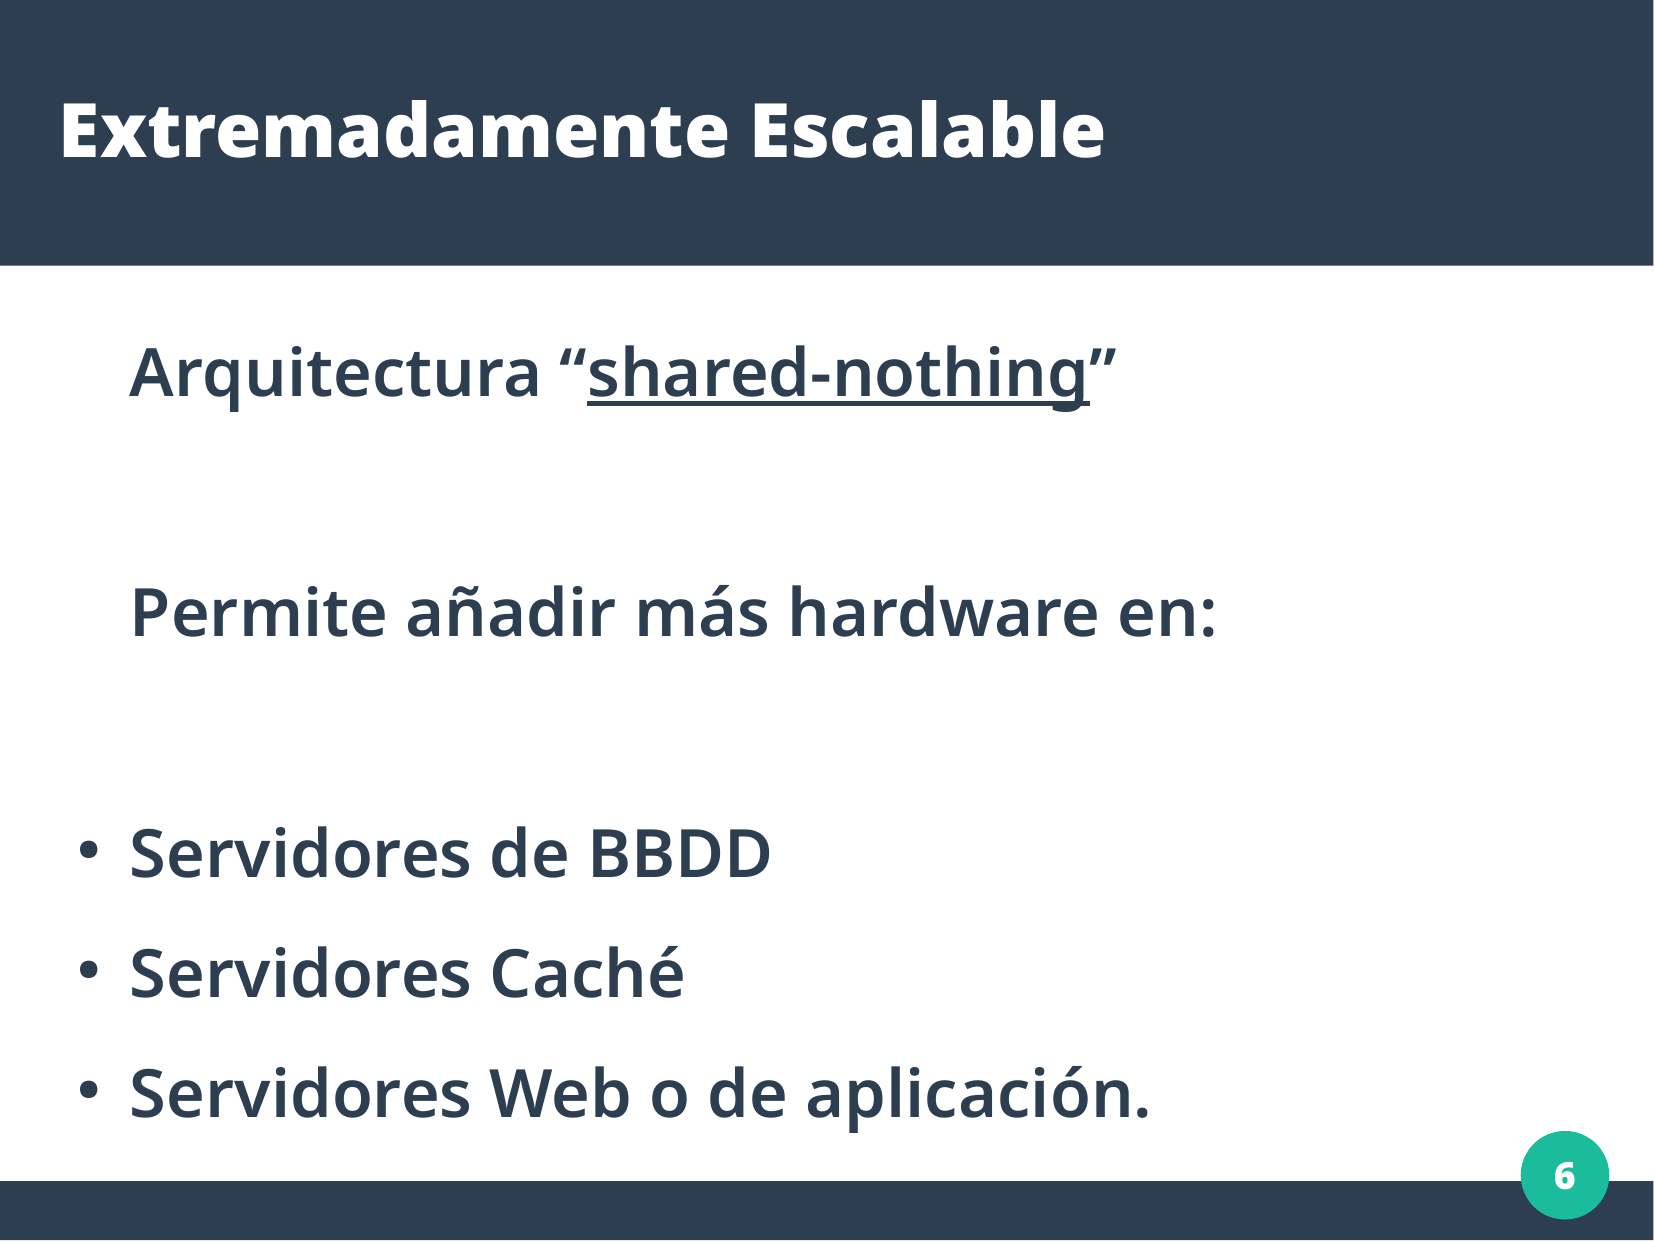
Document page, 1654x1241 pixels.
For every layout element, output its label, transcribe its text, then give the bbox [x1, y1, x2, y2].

list Arquitectura “shared-nothing” Permite añadir más hardware en: Servidores de BBDD Servidores Caché Servidores Web o de aplicación. [59, 324, 1595, 1152]
title Extremadamente Escalable [59, 49, 1595, 207]
